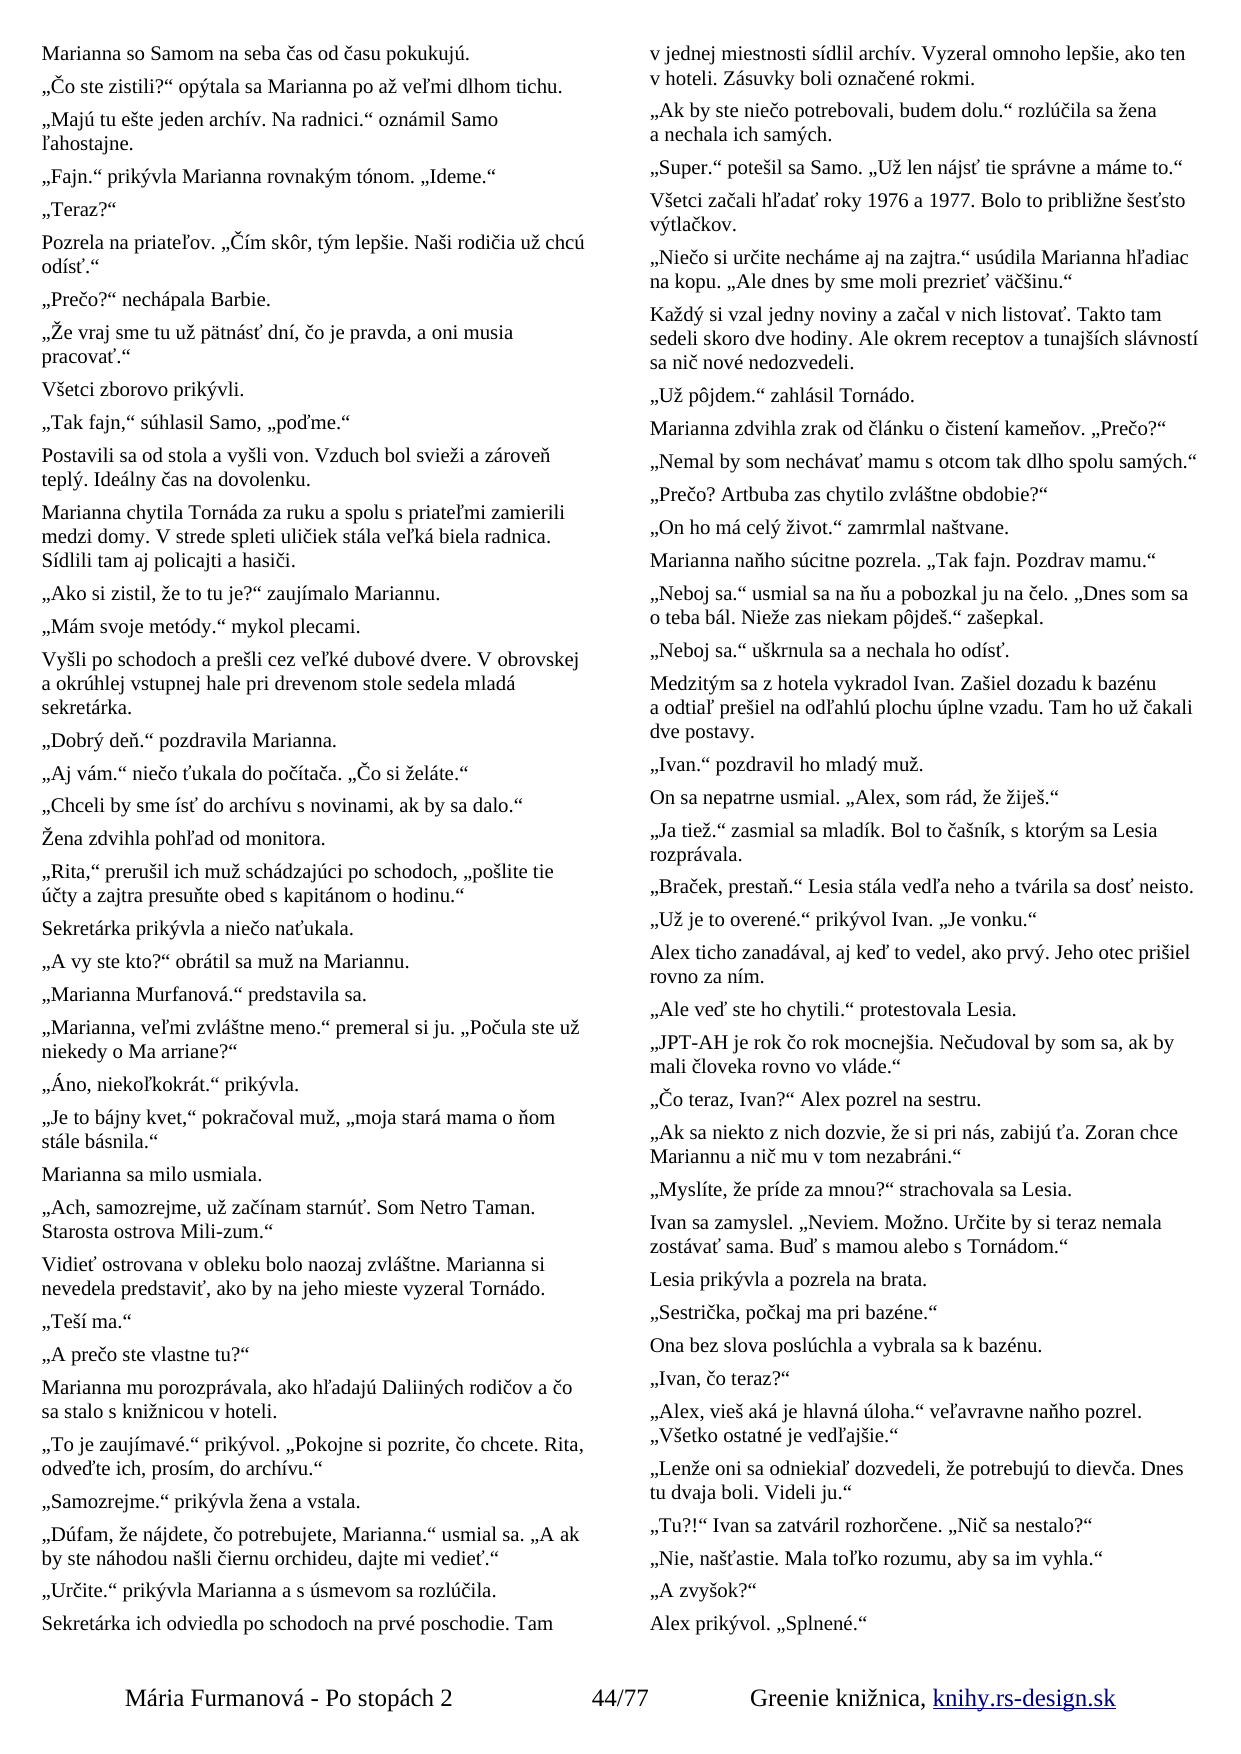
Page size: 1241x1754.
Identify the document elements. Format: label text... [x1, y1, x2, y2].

text „Tu?!“ Ivan sa zatváril rozhorčene. „Nič sa nestalo?“ [649, 1513, 1199, 1537]
text Pozrela na priateľov. „Čím skôr, tým lepšie. Naši rodičia už chcú odísť.“ [41, 230, 591, 278]
text „A zvyšok?“ [649, 1578, 1199, 1602]
text „Určite.“ prikývla Marianna a s úsmevom sa rozlúčila. [41, 1578, 591, 1602]
text Všetci začali hľadať roky 1976 a 1977. Bolo to približne šesťsto výtlačkov. [649, 188, 1199, 236]
text Všetci zborovo prikývli. [41, 377, 591, 401]
text Ona bez slova poslúchla a vybrala sa k bazénu. [649, 1333, 1199, 1357]
text Alex prikývol. „Splnené.“ [649, 1611, 1199, 1635]
text Marianna so Samom na seba čas od času pokukujú. [41, 41, 591, 65]
text „Marianna, veľmi zvláštne meno.“ premeral si ju. „Počula ste už niekedy o Ma arriane?“ [41, 1015, 591, 1063]
text „Alex, vieš aká je hlavná úloha.“ veľavravne naňho pozrel. „Všetko ostatné je vedľajšie.“ [649, 1399, 1199, 1447]
text Alex ticho zanadával, aj keď to vedel, ako prvý. Jeho otec prišiel rovno za ním. [649, 940, 1199, 988]
text Lesia prikývla a pozrela na brata. [649, 1267, 1199, 1291]
text „Niečo si určite necháme aj na zajtra.“ usúdila Marianna hľadiac na kopu. „Ale dnes by sme moli prezrieť väčšinu.“ [649, 245, 1199, 293]
text Vidieť ostrovana v obleku bolo naozaj zvláštne. Marianna si nevedela predstaviť, ako by na jeho mieste vyzeral Tornádo. [41, 1252, 591, 1300]
text „To je zaujímavé.“ prikývol. „Pokojne si pozrite, čo chcete. Rita, odveďte ich, prosím, do archívu.“ [41, 1432, 591, 1480]
text „Nie, našťastie. Mala toľko rozumu, aby sa im vyhla.“ [649, 1546, 1199, 1569]
text Marianna zdvihla zrak od článku o čistení kameňov. „Prečo?“ [649, 416, 1199, 440]
text „Už pôjdem.“ zahlásil Tornádo. [649, 383, 1199, 407]
text „Mám svoje metódy.“ mykol plecami. [41, 614, 591, 638]
text „Myslíte, že príde za mnou?“ strachovala sa Lesia. [649, 1177, 1199, 1201]
text „A prečo ste vlastne tu?“ [41, 1342, 591, 1366]
text „Dobrý deň.“ pozdravila Marianna. [41, 728, 591, 752]
text „Prečo?“ nechápala Barbie. [41, 287, 591, 311]
text „Samozrejme.“ prikývla žena a vstala. [41, 1488, 591, 1513]
text „A vy ste kto?“ obrátil sa muž na Mariannu. [41, 949, 591, 973]
text „On ho má celý život.“ zamrmlal naštvane. [649, 515, 1199, 539]
text „Lenže oni sa odniekiaľ dozvedeli, že potrebujú to dievča. Dnes tu dvaja boli. Videli ju.“ [649, 1456, 1199, 1504]
text Vyšli po schodoch a prešli cez veľké dubové dvere. V obrovskej a okrúhlej vstupnej hale pri drevenom stole sedela mladá sekretárka. [41, 647, 591, 719]
text „Neboj sa.“ uškrnula sa a nechala ho odísť. [649, 638, 1199, 662]
text „Ivan.“ pozdravil ho mladý muž. [649, 752, 1199, 776]
text „Marianna Murfanová.“ predstavila sa. [41, 982, 591, 1006]
text „Ale veď ste ho chytili.“ protestovala Lesia. [649, 997, 1199, 1021]
text „Nemal by som nechávať mamu s otcom tak dlho spolu samých.“ [649, 449, 1199, 473]
text „Áno, niekoľkokrát.“ prikývla. [41, 1072, 591, 1096]
text „Čo teraz, Ivan?“ Alex pozrel na sestru. [649, 1087, 1199, 1111]
text „Teraz?“ [41, 197, 591, 221]
text „Braček, prestaň.“ Lesia stála vedľa neho a tvárila sa dosť neisto. [649, 874, 1199, 898]
text „Prečo? Artbuba zas chytilo zvláštne obdobie?“ [649, 482, 1199, 506]
text „Je to bájny kvet,“ pokračoval muž, „moja stará mama o ňom stále básnila.“ [41, 1105, 591, 1153]
text „Ach, samozrejme, už začínam starnúť. Som Netro Taman. Starosta ostrova Mili-zum.“ [41, 1195, 591, 1243]
text „Čo ste zistili?“ opýtala sa Marianna po až veľmi dlhom tichu. [41, 74, 591, 98]
text Marianna sa milo usmiala. [41, 1162, 591, 1186]
text Postavili sa od stola a vyšli von. Vzduch bol svieži a zároveň teplý. Ideálny čas na dovolenku. [41, 443, 591, 491]
text Medzitým sa z hotela vykradol Ivan. Zašiel dozadu k bazénu a odtiaľ prešiel na odľahlú plochu úplne vzadu. Tam ho už čakali dve postavy. [649, 671, 1199, 743]
text „Ak by ste niečo potrebovali, budem dolu.“ rozlúčila sa žena a nechala ich samých. [649, 98, 1199, 146]
text „Chceli by sme ísť do archívu s novinami, ak by sa dalo.“ [41, 793, 591, 817]
text „Aj vám.“ niečo ťukala do počítača. „Čo si želáte.“ [41, 761, 591, 784]
text „Tak fajn,“ súhlasil Samo, „poďme.“ [41, 410, 591, 434]
text „Ak sa niekto z nich dozvie, že si pri nás, zabijú ťa. Zoran chce Mariannu a nič mu v tom nezabráni.“ [649, 1120, 1199, 1168]
text „Rita,“ prerušil ich muž schádzajúci po schodoch, „pošlite tie účty a zajtra presuňte obed s kapitánom o hodinu.“ [41, 859, 591, 907]
text Sekretárka prikývla a niečo naťukala. [41, 916, 591, 940]
text „Teší ma.“ [41, 1309, 591, 1333]
text Marianna mu porozprávala, ako hľadajú Daliiných rodičov a čo sa stalo s knižnicou v hoteli. [41, 1374, 591, 1423]
text Ivan sa zamyslel. „Neviem. Možno. Určite by si teraz nemala zostávať sama. Buď s mamou alebo s Tornádom.“ [649, 1210, 1199, 1258]
text „Super.“ potešil sa Samo. „Už len nájsť tie správne a máme to.“ [649, 155, 1199, 179]
text „JPT-AH je rok čo rok mocnejšia. Nečudoval by som sa, ak by mali človeka rovno vo vláde.“ [649, 1030, 1199, 1078]
text Žena zdvihla pohľad od monitora. [41, 826, 591, 850]
text „Že vraj sme tu už pätnásť dní, čo je pravda, a oni musia pracovať.“ [41, 320, 591, 368]
text On sa nepatrne usmial. „Alex, som rád, že žiješ.“ [649, 784, 1199, 809]
text „Ivan, čo teraz?“ [649, 1366, 1199, 1390]
text „Fajn.“ prikývla Marianna rovnakým tónom. „Ideme.“ [41, 164, 591, 188]
text „Dúfam, že nájdete, čo potrebujete, Marianna.“ usmial sa. „A ak by ste náhodou našli čiernu orchideu, dajte mi vedieť.“ [41, 1521, 591, 1569]
text „Neboj sa.“ usmial sa na ňu a pobozkal ju na čelo. „Dnes som sa o teba bál. Nieže zas niekam pôjdeš.“ zašepkal. [649, 581, 1199, 629]
text Každý si vzal jedny noviny a začal v nich listovať. Takto tam sedeli skoro dve hodiny. Ale okrem receptov a tunajších slávností sa nič nové nedozvedeli. [649, 302, 1199, 374]
text „Ako si zistil, že to tu je?“ zaujímalo Mariannu. [41, 581, 591, 605]
text v jednej miestnosti sídlil archív. Vyzeral omnoho lepšie, ako ten v hoteli. Zásuvky boli označené rokmi. [649, 41, 1199, 89]
text Sekretárka ich odviedla po schodoch na prvé poschodie. Tam [41, 1611, 591, 1635]
text „Majú tu ešte jeden archív. Na radnici.“ oznámil Samo ľahostajne. [41, 107, 591, 155]
text „Už je to overené.“ prikývol Ivan. „Je vonku.“ [649, 907, 1199, 931]
text „Ja tiež.“ zasmial sa mladík. Bol to čašník, s ktorým sa Lesia rozprávala. [649, 817, 1199, 866]
text Marianna naňho súcitne pozrela. „Tak fajn. Pozdrav mamu.“ [649, 548, 1199, 572]
text „Sestrička, počkaj ma pri bazéne.“ [649, 1300, 1199, 1324]
text Marianna chytila Tornáda za ruku a spolu s priateľmi zamierili medzi domy. V strede spleti uličiek stála veľká biela radnica. Sídlili tam aj policajti a hasiči. [41, 500, 591, 572]
